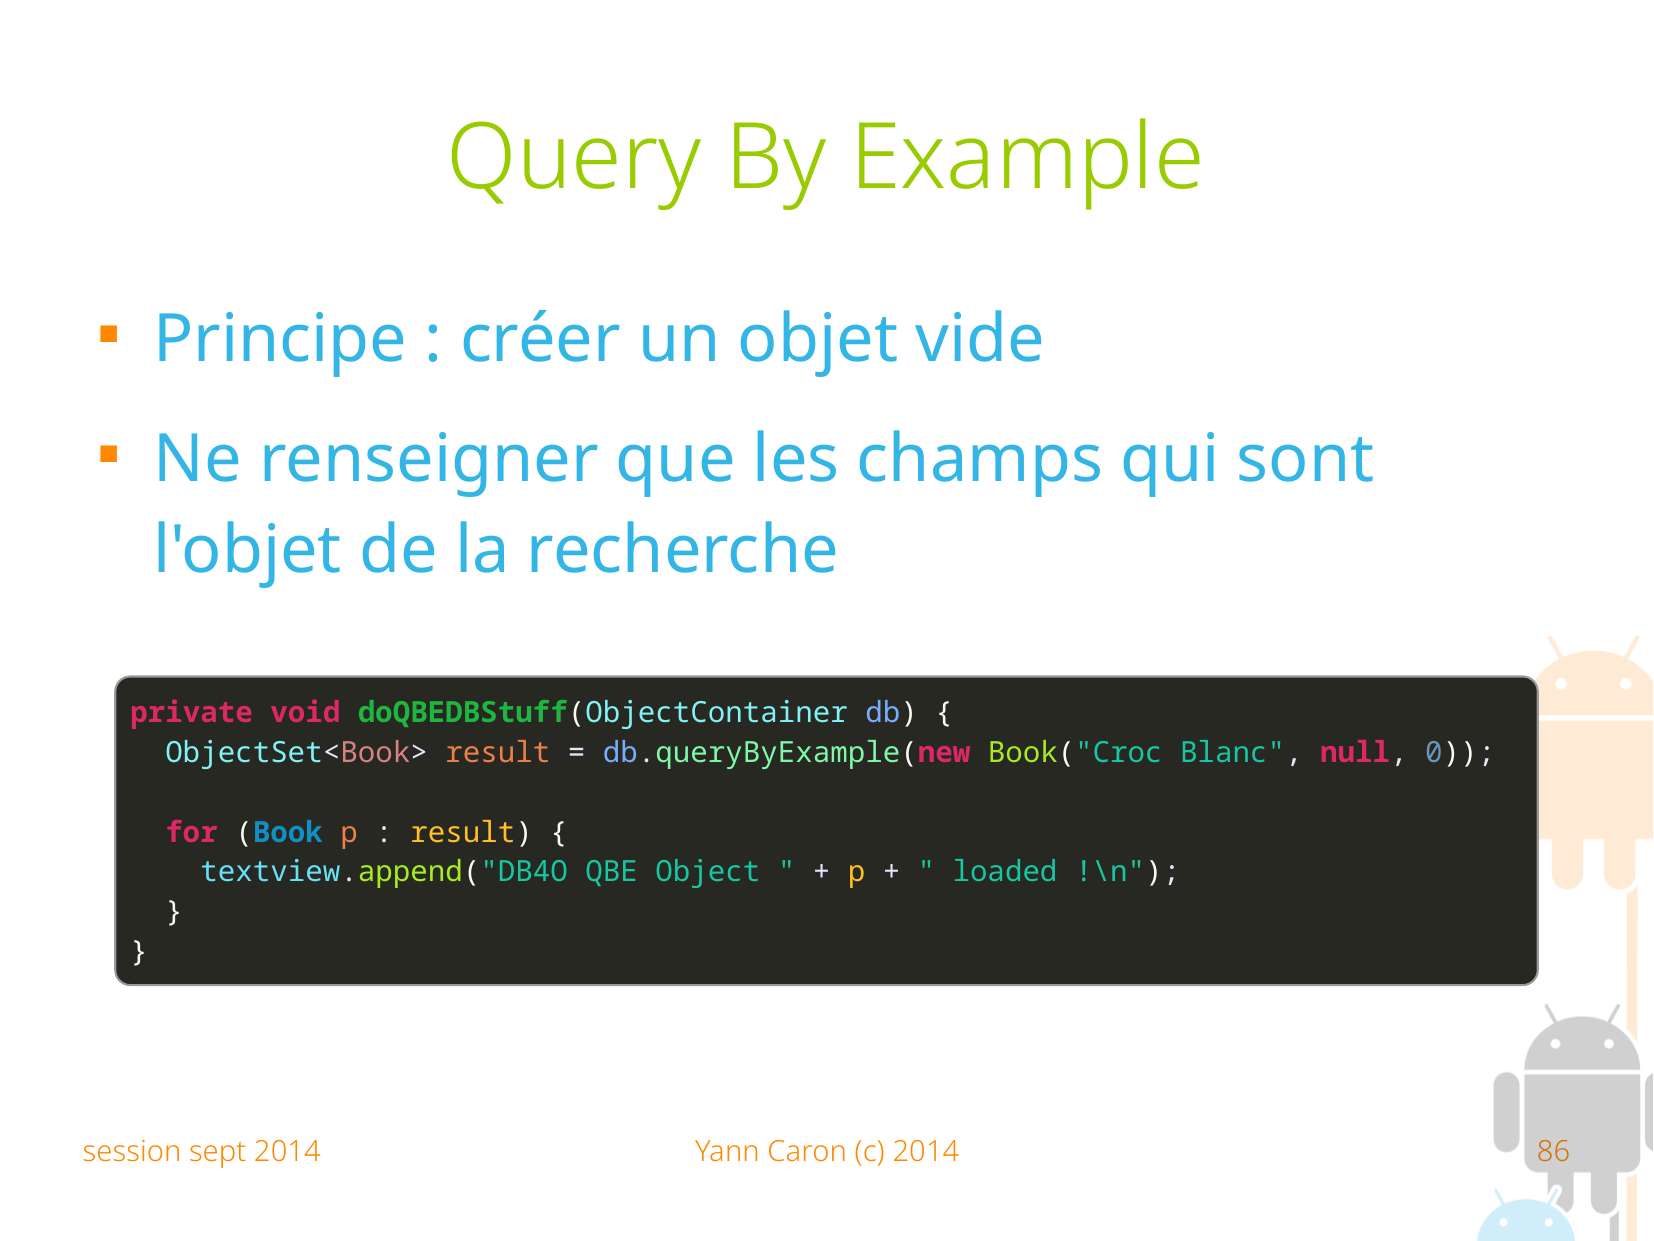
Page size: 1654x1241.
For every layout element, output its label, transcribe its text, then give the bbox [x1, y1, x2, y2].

title Query By Example [82, 49, 1571, 257]
list Principe : créer un objet vide Ne renseigner que les champs qui sont l'objet de la recherche [82, 290, 1571, 1010]
text_box private void doQBEDBStuff(ObjectContainer db) { ObjectSet<Book> result = db.queryByExample(new Book("Croc Blanc", null, 0)); for (Book p : result) { textview.append("DB4O QBE Object " + p + " loaded !\n"); } } [115, 676, 1538, 935]
picture [240, 423, 1654, 1241]
